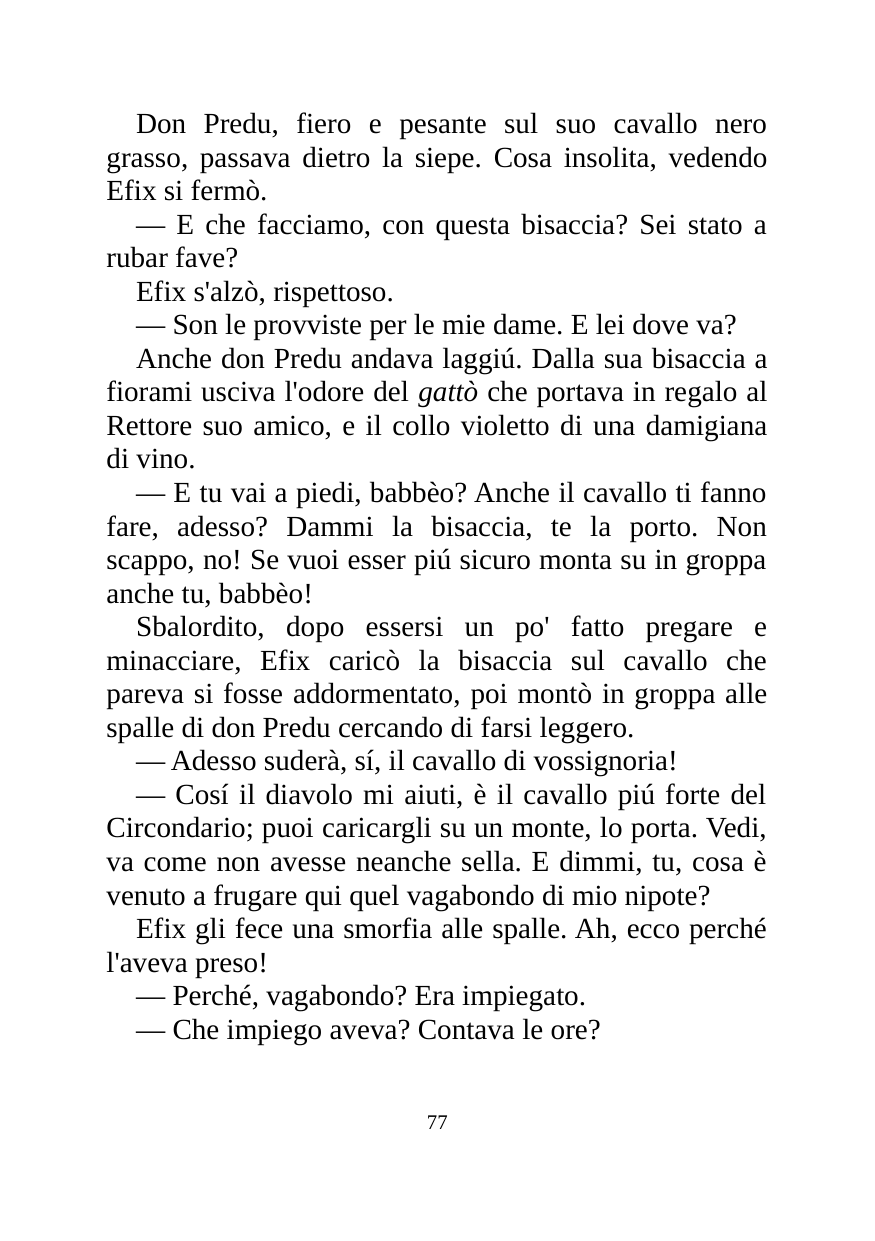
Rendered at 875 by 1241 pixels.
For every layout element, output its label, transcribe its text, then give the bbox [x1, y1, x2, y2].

text — Che impiego aveva? Contava le ore? [106, 1012, 768, 1045]
text Sbalordito, dopo essersi un po' fatto pregare e minacciare, Efix caricò la bisaccia sul cavallo che pareva si fosse addormentato, poi montò in groppa alle spalle di don Predu cercando di farsi leggero. [106, 609, 768, 743]
text Anche don Predu andava laggiú. Dalla sua bisaccia a fiorami usciva l'odore del gattò che portava in regalo al Rettore suo amico, e il collo violetto di una damigiana di vino. [106, 341, 768, 475]
text Don Predu, fiero e pesante sul suo cavallo nero grasso, passava dietro la siepe. Cosa insolita, vedendo Efix si fermò. [106, 106, 768, 207]
text — Adesso suderà, sí, il cavallo di vossignoria! [106, 743, 768, 777]
text — Son le provviste per le mie dame. E lei dove va? [106, 307, 768, 341]
text Efix s'alzò, rispettoso. [106, 274, 768, 307]
text Efix gli fece una smorfia alle spalle. Ah, ecco perché l'aveva preso! [106, 911, 768, 978]
text — E tu vai a piedi, babbèo? Anche il cavallo ti fanno fare, adesso? Dammi la bisaccia, te la porto. Non scappo, no! Se vuoi esser piú sicuro monta su in groppa anche tu, babbèo! [106, 475, 768, 609]
text — Perché, vagabondo? Era impiegato. [106, 978, 768, 1012]
text — Cosí il diavolo mi aiuti, è il cavallo piú forte del Circondario; puoi caricargli su un monte, lo porta. Vedi, va come non avesse neanche sella. E dimmi, tu, cosa è venuto a frugare qui quel vagabondo di mio nipote? [106, 777, 768, 911]
text — E che facciamo, con questa bisaccia? Sei stato a rubar fave? [106, 207, 768, 274]
